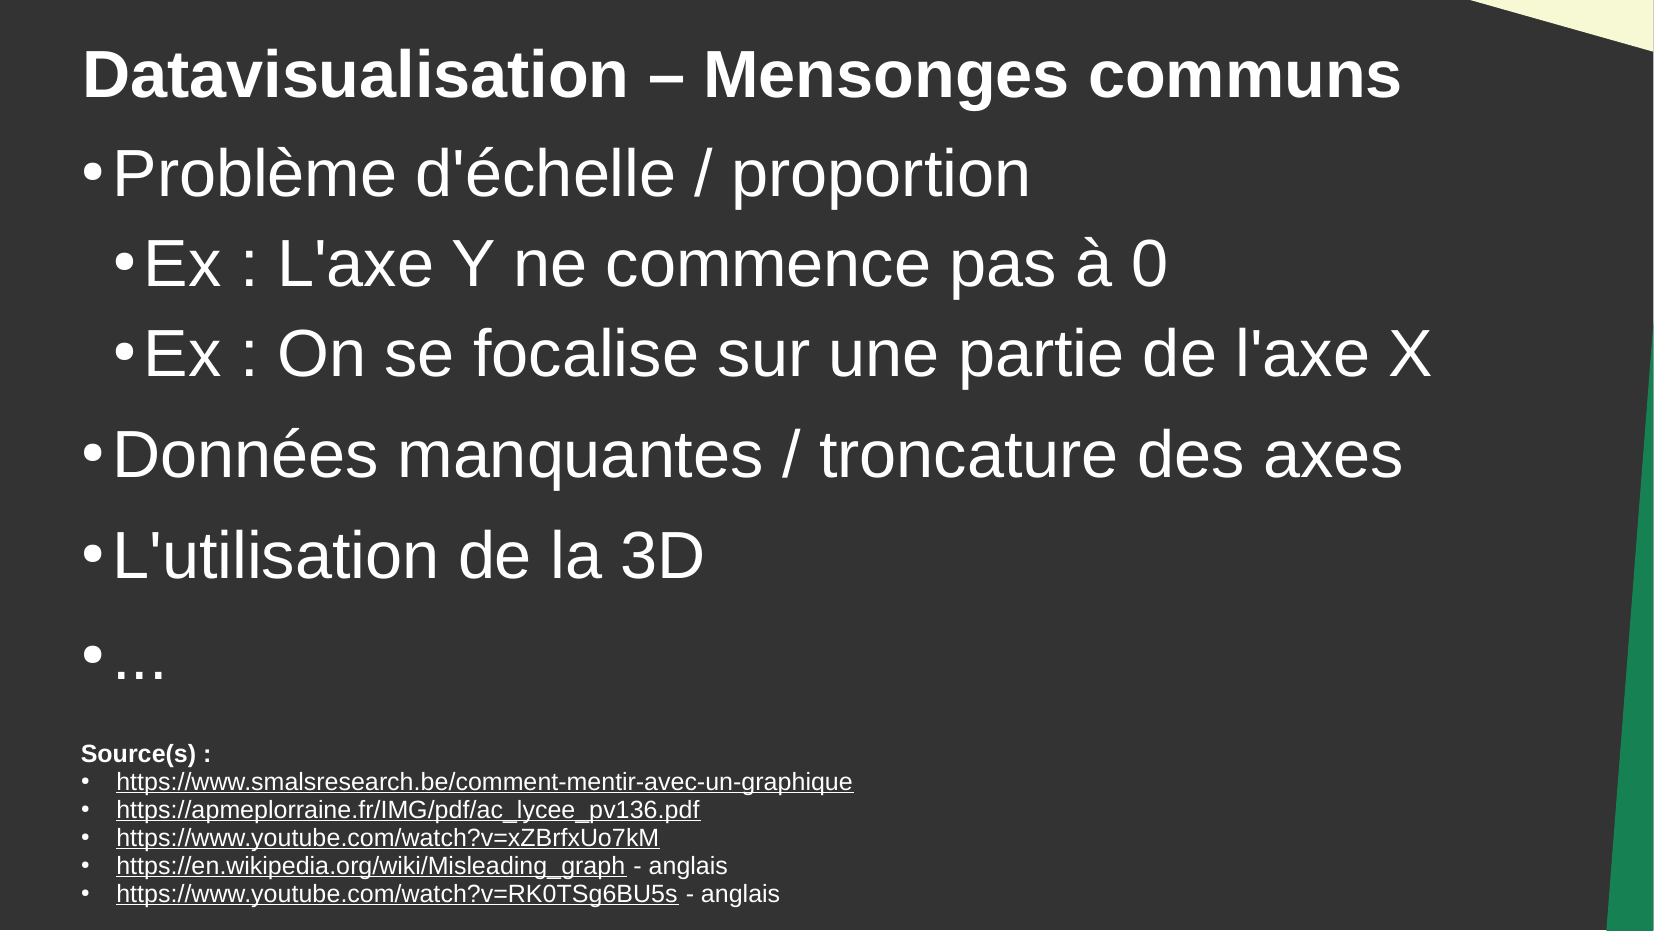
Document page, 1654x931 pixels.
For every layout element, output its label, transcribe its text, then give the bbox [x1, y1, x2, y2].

list Problème d'échelle / proportion Ex : L'axe Y ne commence pas à 0 Ex : On se focalise sur une partie de l'axe X Données manquantes / troncature des axes L'utilisation de la 3D ... [80, 135, 1619, 697]
text_box Source(s) : https://www.smalsresearch.be/comment-mentir-avec-un-graphique https://apmeplorraine.fr/IMG/pdf/ac_lycee_pv136.pdf https://www.youtube.com/watch?v=xZBrfxUo7kM https://en.wikipedia.org/wiki/Misleading_graph - anglais https://www.youtube.com/watch?v=RK0TSg6BU5s - anglais [66, 732, 1483, 916]
text_box [1606, 314, 1654, 931]
text_box [1470, 0, 1654, 52]
title Datavisualisation – Mensonges communs [82, 37, 1571, 122]
